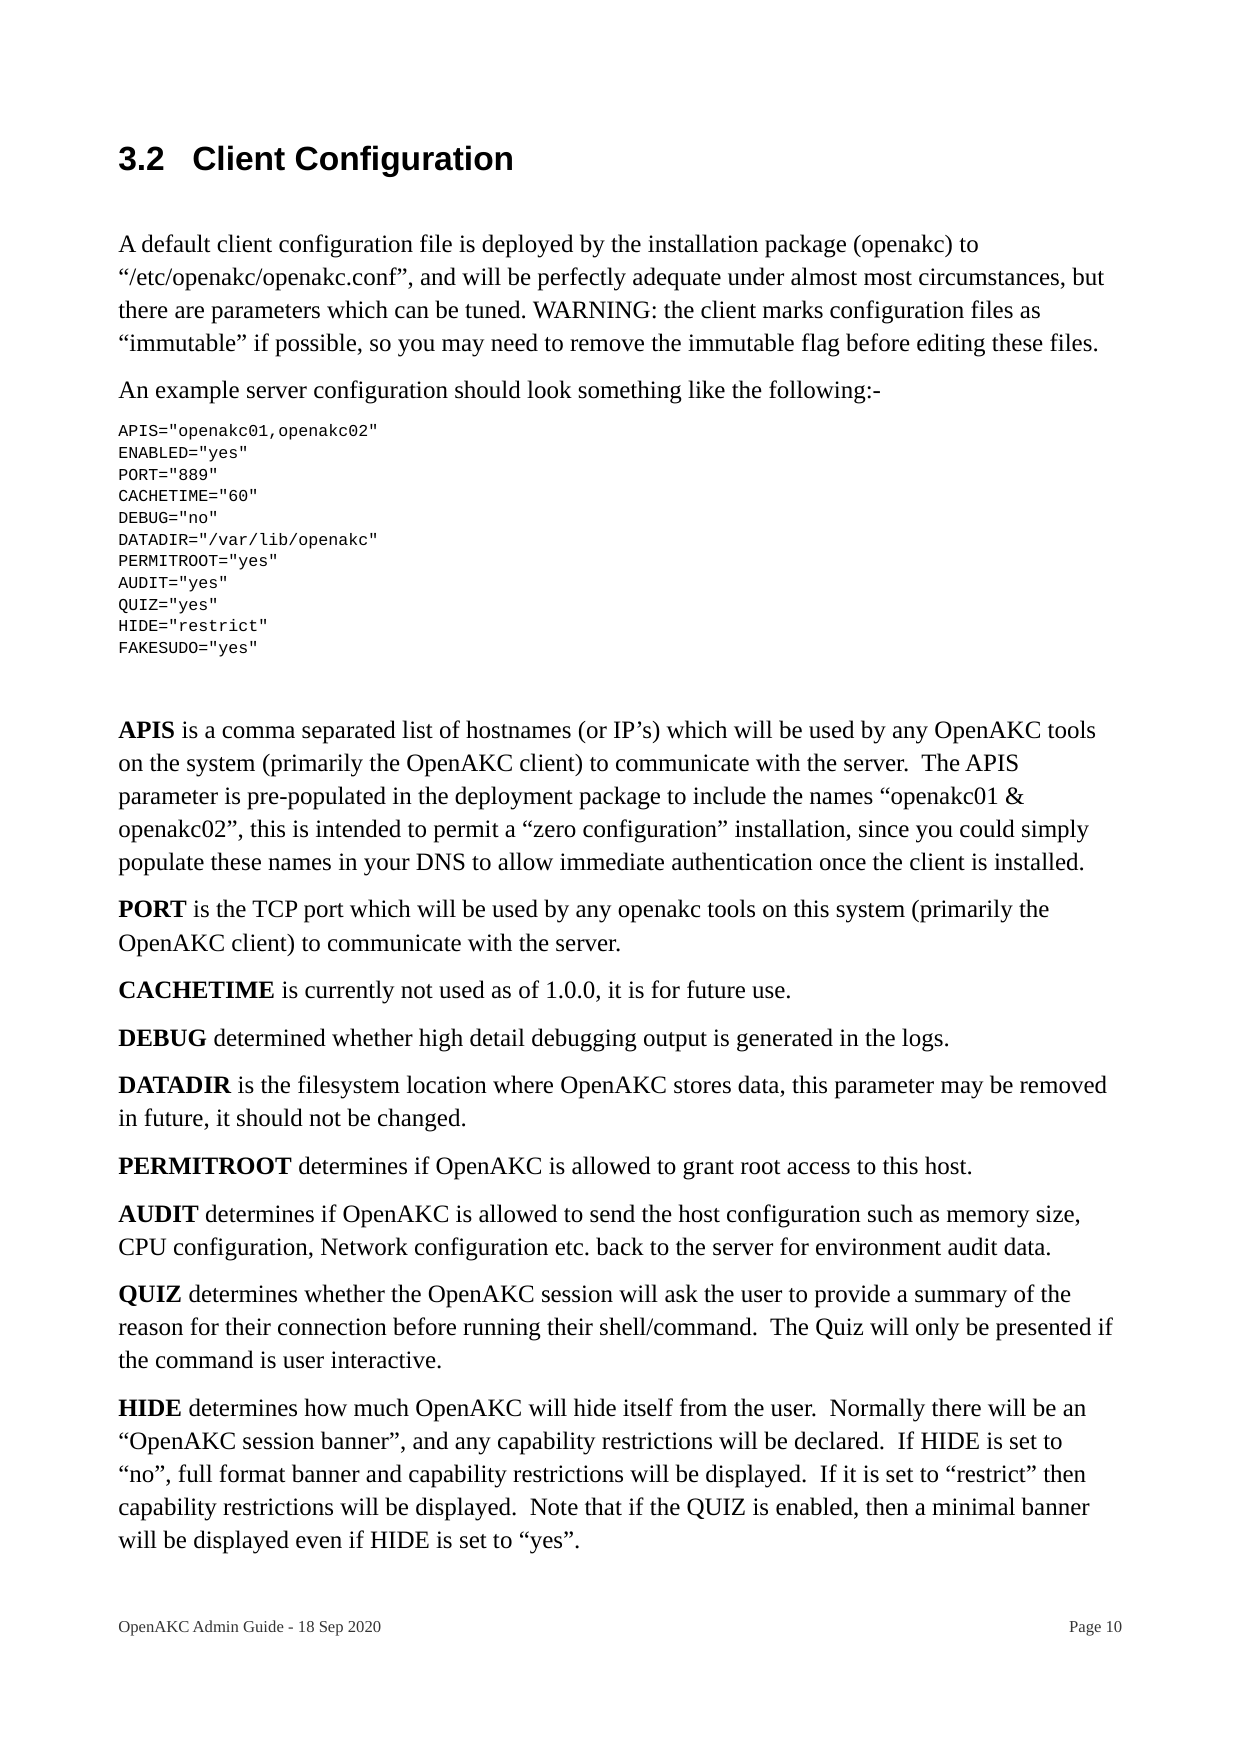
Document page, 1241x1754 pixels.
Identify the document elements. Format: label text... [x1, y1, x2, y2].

text APIS="openakc01,openakc02" ENABLED="yes" PORT="889" CACHETIME="60" DEBUG="no" DATADIR="/var/lib/openakc" PERMITROOT="yes" AUDIT="yes" QUIZ="yes" HIDE="restrict" FAKESUDO="yes" [118, 423, 1122, 658]
text HIDE determines how much OpenAKC will hide itself from the user. Normally there will be an “OpenAKC session banner”, and any capability restrictions will be declared. If HIDE is set to “no”, full format banner and capability restrictions will be displayed. If it is set to “restrict” then capability restrictions will be displayed. Note that if the QUIZ is enabled, then a minimal banner will be displayed even if HIDE is set to “yes”. [118, 1393, 1122, 1554]
text PORT is the TCP port which will be used by any openakc tools on this system (primarily the OpenAKC client) to communicate with the server. [118, 894, 1122, 956]
text DATADIR is the filesystem location where OpenAKC stores data, this parameter may be removed in future, it should not be changed. [118, 1070, 1122, 1132]
text A default client configuration file is deployed by the installation package (openakc) to “/etc/openakc/openakc.conf”, and will be perfectly adequate under almost most circumstances, but there are parameters which can be tuned. WARNING: the client marks configuration files as “immutable” if possible, so you may need to remove the immutable flag before editing these files. [118, 229, 1122, 357]
text APIS is a comma separated list of hostnames (or IP’s) which will be used by any OpenAKC tools on the system (primarily the OpenAKC client) to communicate with the server. The APIS parameter is pre-populated in the deployment package to include the names “openakc01 & openakc02”, this is intended to permit a “zero configuration” installation, since you could simply populate these names in your DNS to allow immediate authentication once the client is installed. [118, 715, 1122, 876]
text PERMITROOT determines if OpenAKC is allowed to grant root access to this host. [118, 1151, 1122, 1180]
text QUIZ determines whether the OpenAKC session will ask the user to provide a summary of the reason for their connection before running their shell/command. The Quiz will only be presented if the command is user interactive. [118, 1279, 1122, 1374]
text AUDIT determines if OpenAKC is allowed to send the host configuration such as memory size, CPU configuration, Network configuration etc. back to the server for environment audit data. [118, 1199, 1122, 1260]
text An example server configuration should look something like the following:- [118, 375, 1122, 404]
text DEBUG determined whether high detail debugging output is generated in the logs. [118, 1023, 1122, 1052]
text CACHETIME is currently not used as of 1.0.0, it is for future use. [118, 975, 1122, 1004]
subtitle 3.2 Client Configuration [118, 139, 1122, 216]
